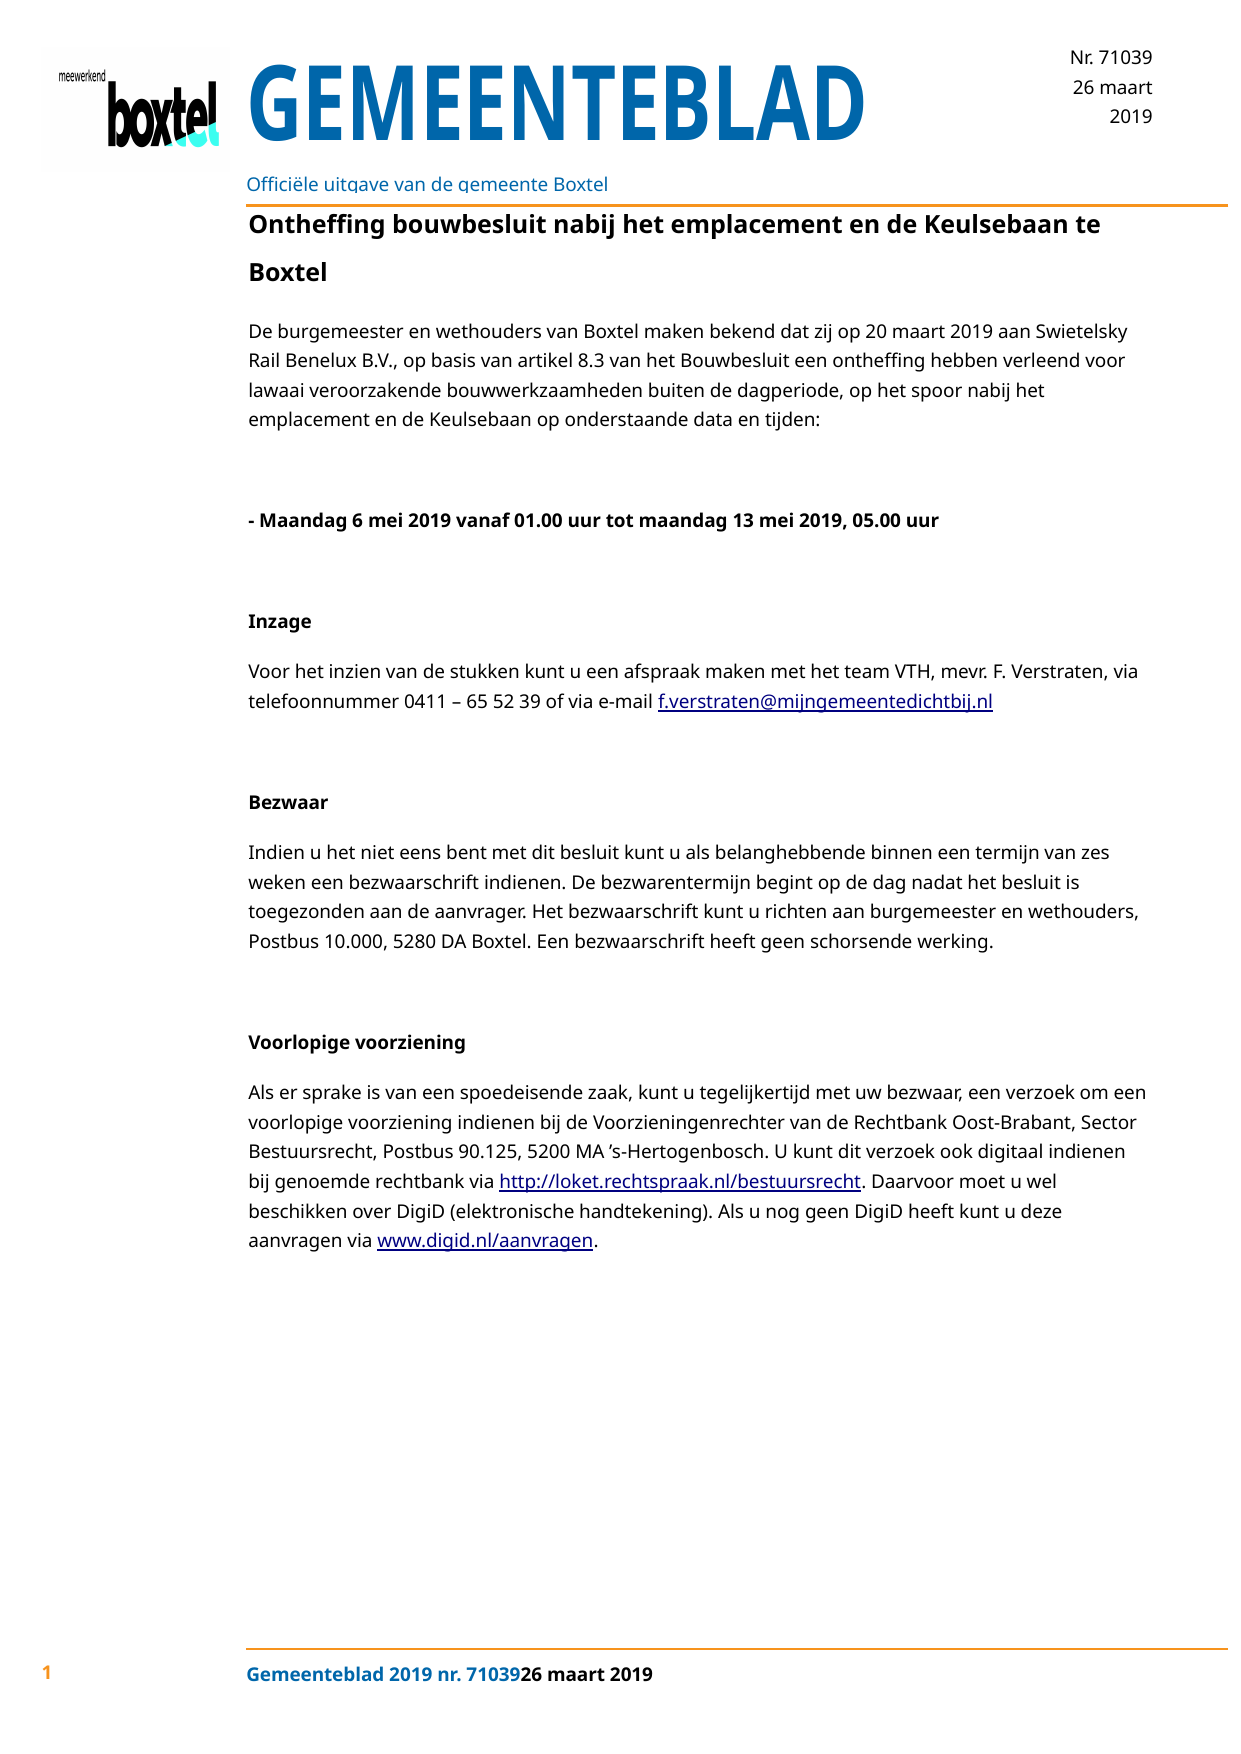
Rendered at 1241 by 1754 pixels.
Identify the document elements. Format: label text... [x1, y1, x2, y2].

text - Maandag 6 mei 2019 vanaf 01.00 uur tot maandag 13 mei 2019, 05.00 uur [248, 507, 1152, 533]
text De burgemeester en wethouders van Boxtel maken bekend dat zij op 20 maart 2019 aan Swietelsky Rail Benelux B.V., op basis van artikel 8.3 van het Bouwbesluit een ontheffing hebben verleend voor lawaai veroorzakende bouwwerkzaamheden buiten de dagperiode, op het spoor nabij het emplacement en de Keulsebaan op onderstaande data en tijden: [248, 318, 1152, 432]
text Indien u het niet eens bent met dit besluit kunt u als belanghebbende binnen een termijn van zes weken een bezwaarschrift indienen. De bezwarentermijn begint op de dag nadat het besluit is toegezonden aan de aanvrager. Het bezwaarschrift kunt u richten aan burgemeester en wethouders, Postbus 10.000, 5280 DA Boxtel. Een bezwaarschrift heeft geen schorsende werking. [248, 839, 1152, 954]
text Als er sprake is van een spoedeisende zaak, kunt u tegelijkertijd met uw bezwaar, een verzoek om een voorlopige voorziening indienen bij de Voorzieningenrechter van de Rechtbank Oost-Brabant, Sector Bestuursrecht, Postbus 90.125, 5200 MA ’s-Hertogenbosch. U kunt dit verzoek ook digitaal indienen bij genoemde rechtbank via http://loket.rechtspraak.nl/bestuursrecht. Daarvoor moet u wel beschikken over DigiD (elektronische handtekening). Als u nog geen DigiD heeft kunt u deze aanvragen via www.digid.nl/aanvragen. [248, 1079, 1152, 1253]
text Voorlopige voorziening [248, 1029, 1152, 1055]
text Ontheffing bouwbesluit nabij het emplacement en de Keulsebaan te Boxtel [248, 207, 1152, 288]
text Voor het inzien van de stukken kunt u een afspraak maken met het team VTH, mevr. F. Verstraten, via telefoonnummer 0411 – 65 52 39 of via e-mail f.verstraten@mijngemeentedichtbij.nl [248, 659, 1152, 714]
text Inzage [248, 608, 1152, 634]
text Bezwaar [248, 789, 1152, 815]
picture [41, 47, 231, 172]
